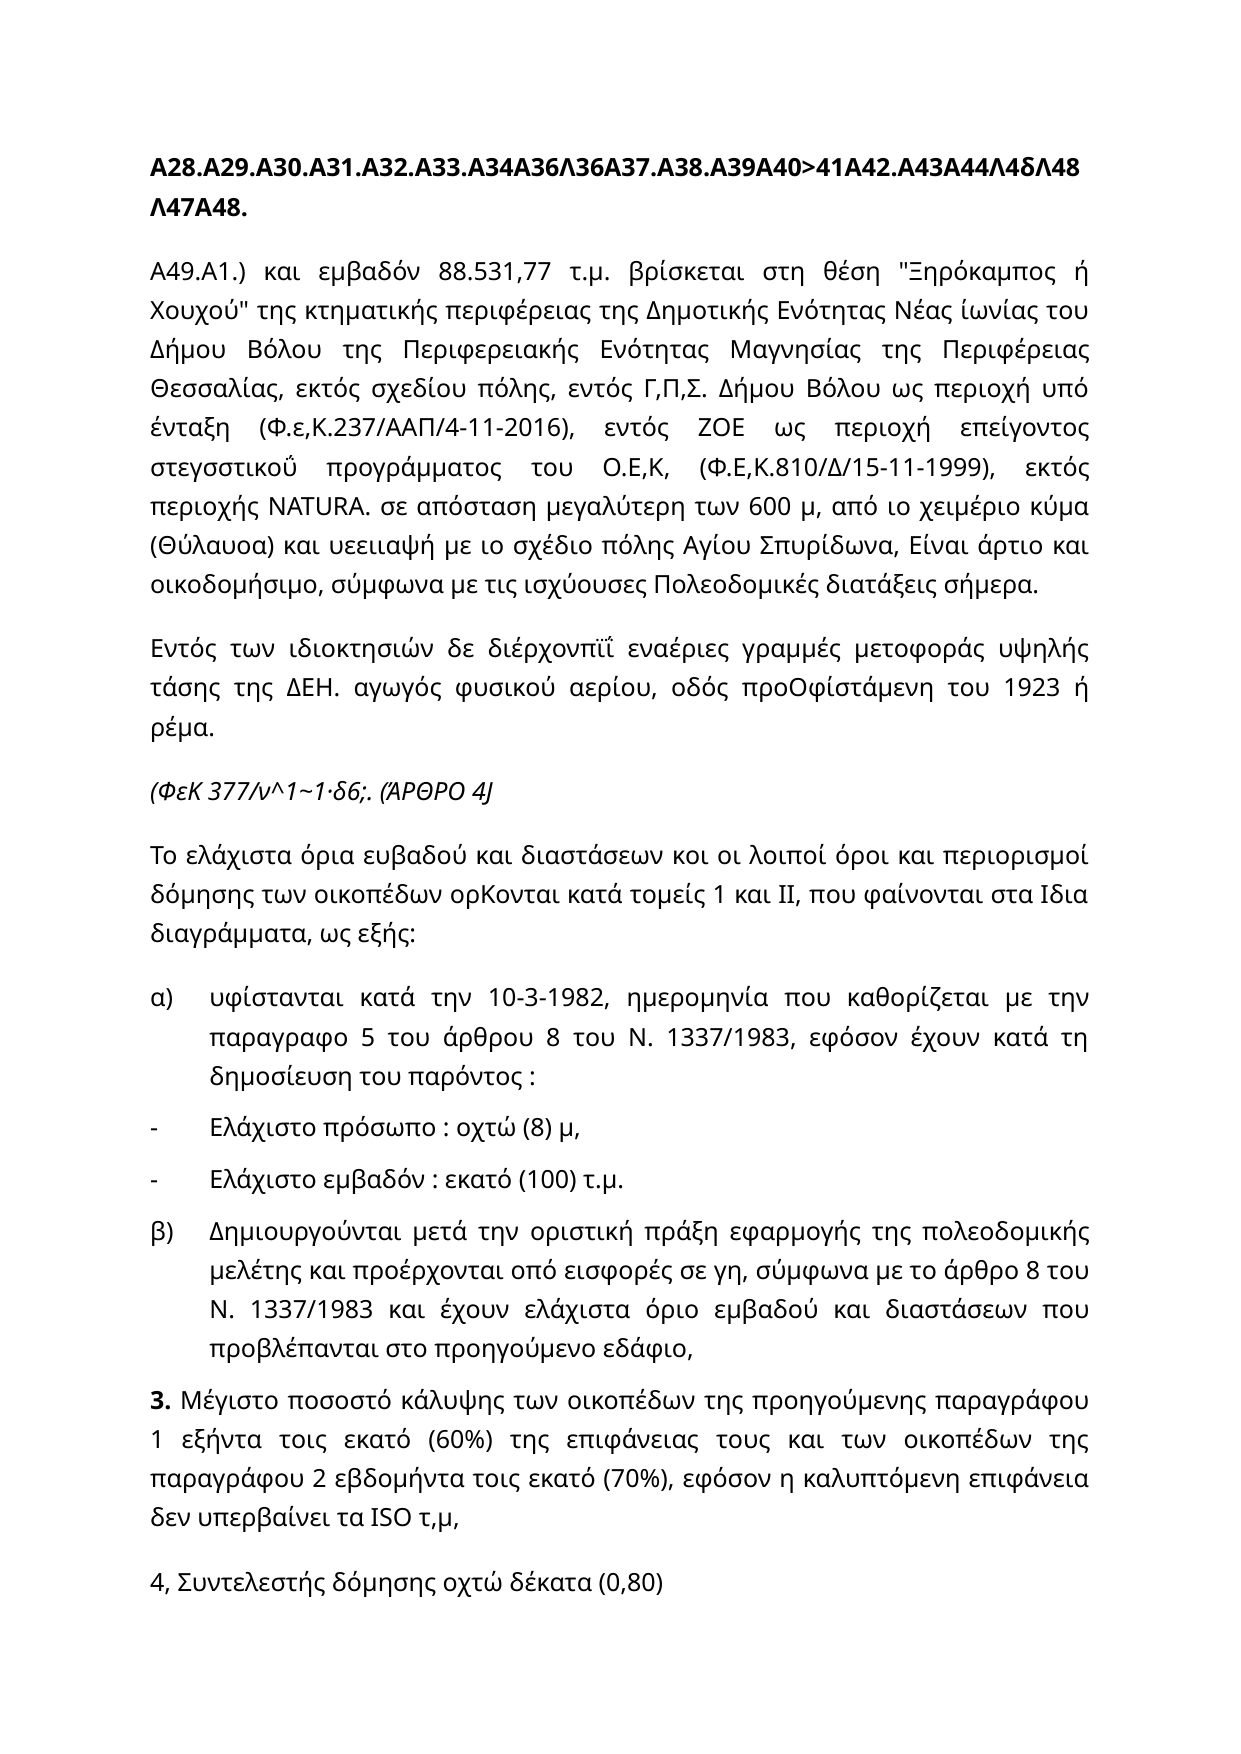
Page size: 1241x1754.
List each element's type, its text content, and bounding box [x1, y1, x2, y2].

text Εντός των ιδιοκτησιών δε διέρχονπϊΐ εναέριες γραμμές μετοφοράς υψηλής τάσης της ΔΕΗ. αγωγός φυσικού αερίου, οδός προΟφίστάμενη του 1923 ή ρέμα. [150, 631, 1090, 743]
text 3. Μέγιστο ποσοστό κάλυψης των οικοπέδων της προηγούμενης παραγράφου 1 εξήντα τοις εκατό (60%) της επιφάνειας τους και των οικοπέδων της παραγράφου 2 εβδομήντα τοις εκατό (70%), εφόσον η καλυπτόμενη επιφάνεια δεν υπερβαίνει τα ISO τ,μ, [150, 1382, 1090, 1534]
text (ΦεΚ 377/ν^1~1·δ6;. (ΆΡΘΡΟ 4J [150, 773, 1090, 807]
list - Ελάχιστο πρόσωπο : οχτώ (8) μ, [150, 1110, 1090, 1144]
text A49.A1.) και εμβαδόν 88.531,77 τ.μ. βρίσκεται στη θέση "Ξηρόκαμπος ή Χουχού" της κτηματικής περιφέρειας της Δημοτικής Ενότητας Νέας ίωνίας του Δήμου Βόλου της Περιφερειακής Ενότητας Μαγνησίας της Περιφέρειας Θεσσαλίας, εκτός σχεδίου πόλης, εντός Γ,Π,Σ. Δήμου Βόλου ως περιοχή υπό ένταξη (Φ.ε,Κ.237/ΑΑΠ/4-11-2016), εντός ΖΟΕ ως περιοχή επείγοντος στεγσστικοΰ προγράμματος του Ο.Ε,Κ, (Φ.Ε,Κ.810/Δ/15-11-1999), εκτός περιοχής NATURA. σε απόσταση μεγαλύτερη των 600 μ, από ιο χειμέριο κύμα (Θύλαυοα) και υεειιαψή με ιο σχέδιο πόλης Αγίου Σπυρίδωνα, Είναι άρτιο και οικοδομήσιμο, σύμφωνα με τις ισχύουσες Πολεοδομικές διατάξεις σήμερα. [150, 253, 1090, 601]
list - Ελάχιστο εμβαδόν : εκατό (100) τ.μ. [150, 1162, 1090, 1196]
text Α28.Α29.Α30.Α31.Α32.Α33.Α34Α36Λ36Α37.Α38.Α39Α40>41Α42.Α43Α44Λ4δΛ48Λ47Α48. [150, 150, 1090, 223]
text Το ελάχιστα όρια ευβαδού και διαστάσεων κοι οι λοιποί όροι και περιορισμοί δόμησης των οικοπέδων ορΚονται κατά τομείς 1 και II, που φαίνονται στα Ιδια διαγράμματα, ως εξής: [150, 837, 1090, 950]
list α) υφίστανται κατά την 10-3-1982, ημερομηνία που καθορίζεται με την παραγραφο 5 του άρθρου 8 του Ν. 1337/1983, εφόσον έχουν κατά τη δημοσίευση του παρόντος : [150, 980, 1090, 1092]
list β) Δημιουργούνται μετά την οριστική πράξη εφαρμογής της πολεοδομικής μελέτης και προέρχονται οπό εισφορές σε γη, σύμφωνα με το άρθρο 8 του Ν. 1337/1983 και έχουν ελάχιστα όριο εμβαδού και διαστάσεων που προβλέπανται στο προηγούμενο εδάφιο, [150, 1213, 1090, 1365]
text 4, Συντελεστής δόμησης οχτώ δέκατα (0,80) [150, 1564, 1090, 1598]
